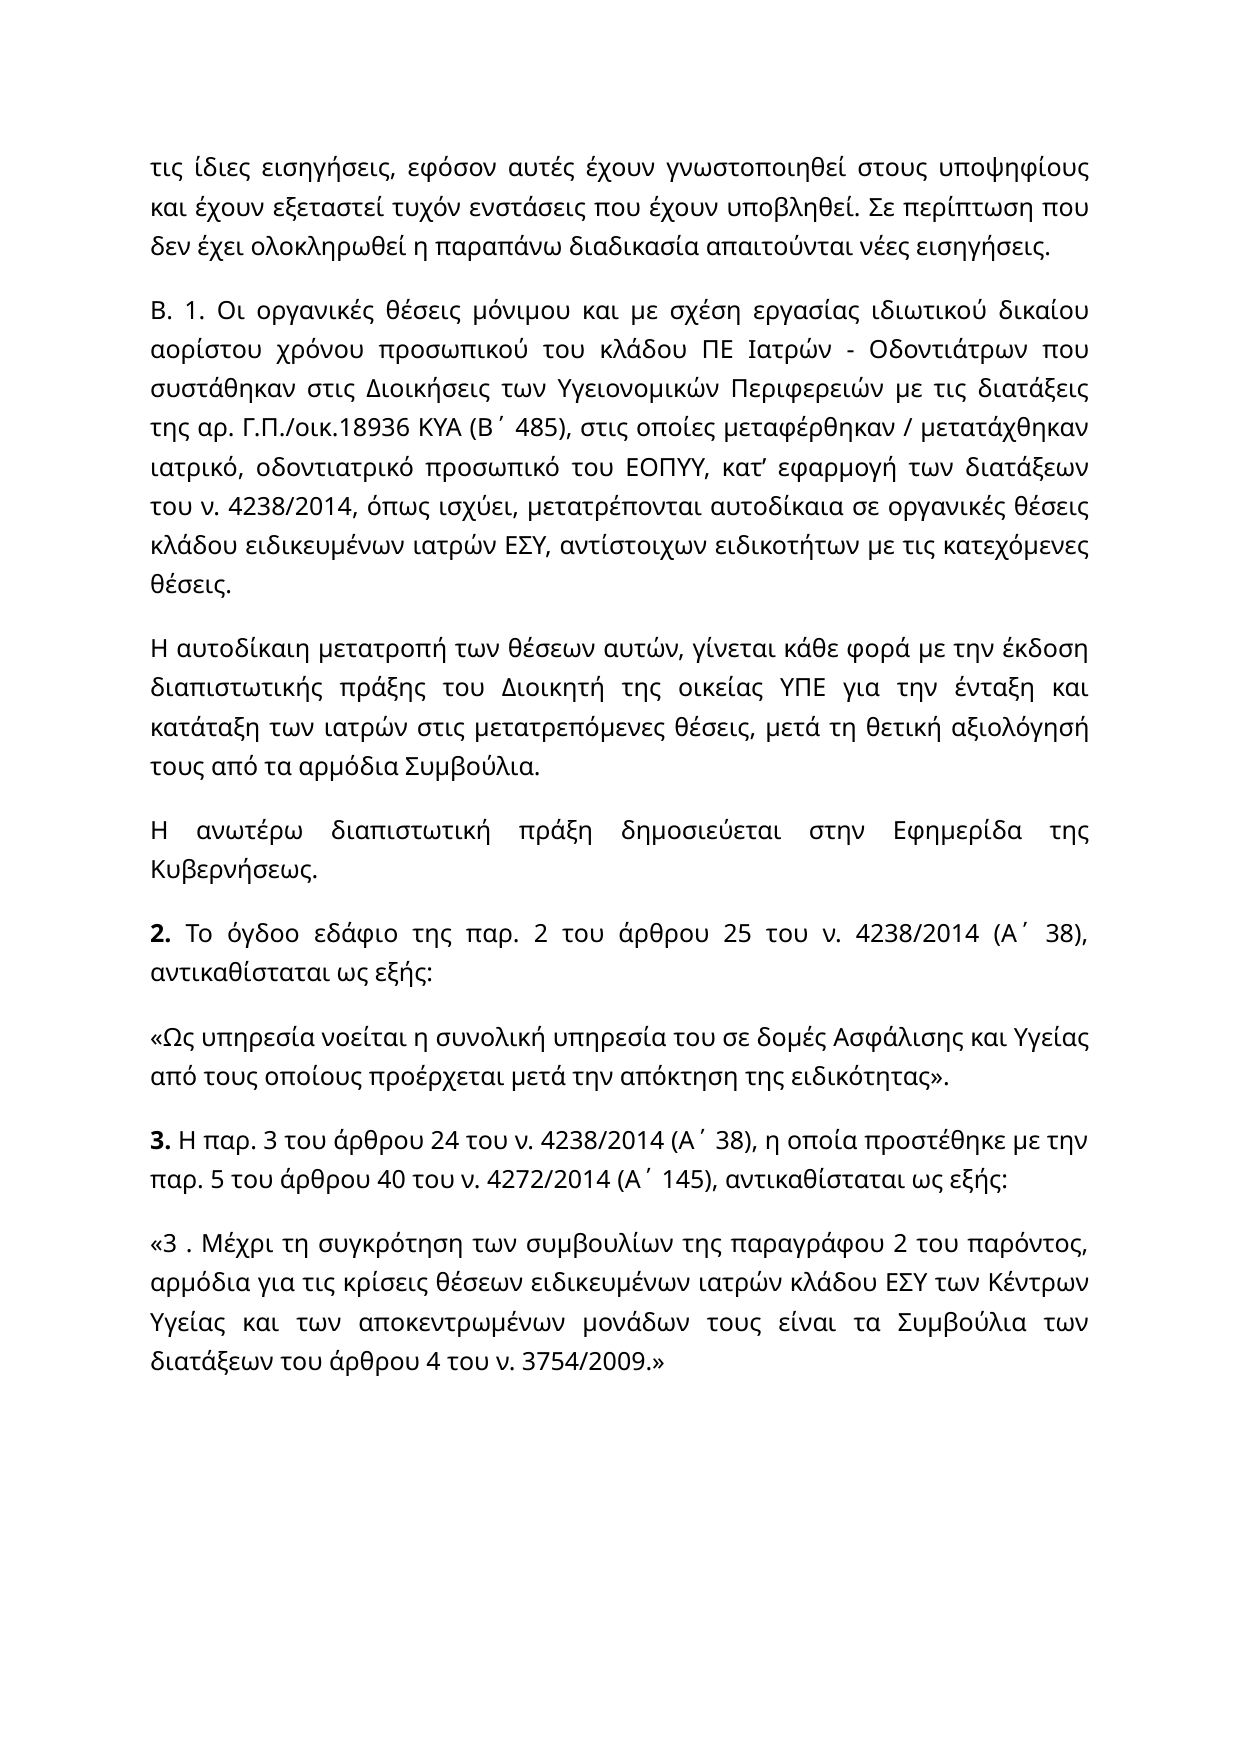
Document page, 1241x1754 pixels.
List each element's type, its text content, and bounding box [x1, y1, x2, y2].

text Β. 1. Οι οργανικές θέσεις μόνιμου και με σχέση εργασίας ιδιωτικού δικαίου αορίστου χρόνου προσωπικού του κλάδου ΠΕ Ιατρών - Οδοντιάτρων που συστάθηκαν στις Διοικήσεις των Υγειονομικών Περιφερειών με τις διατάξεις της αρ. Γ.Π./οικ.18936 ΚΥΑ (Β΄ 485), στις οποίες μεταφέρθηκαν / μετατάχθηκαν ιατρικό, οδοντιατρικό προσωπικό του ΕΟΠΥΥ, κατ’ εφαρμογή των διατάξεων του ν. 4238/2014, όπως ισχύει, μετατρέπονται αυτοδίκαια σε οργανικές θέσεις κλάδου ειδικευμένων ιατρών ΕΣΥ, αντίστοιχων ειδικοτήτων με τις κατεχόμενες θέσεις. [150, 292, 1090, 601]
text «Ως υπηρεσία νοείται η συνολική υπηρεσία του σε δομές Ασφάλισης και Υγείας από τους οποίους προέρχεται μετά την απόκτηση της ειδικότητας». [150, 1019, 1090, 1092]
text «3 . Μέχρι τη συγκρότηση των συμβουλίων της παραγράφου 2 του παρόντος, αρμόδια για τις κρίσεις θέσεων ειδικευμένων ιατρών κλάδου ΕΣΥ των Κέντρων Υγείας και των αποκεντρωμένων μονάδων τους είναι τα Συμβούλια των διατάξεων του άρθρου 4 του ν. 3754/2009.» [150, 1226, 1090, 1377]
text Η ανωτέρω διαπιστωτική πράξη δημοσιεύεται στην Εφημερίδα της Κυβερνήσεως. [150, 812, 1090, 886]
text τις ίδιες εισηγήσεις, εφόσον αυτές έχουν γνωστοποιηθεί στους υποψηφίους και έχουν εξεταστεί τυχόν ενστάσεις που έχουν υποβληθεί. Σε περίπτωση που δεν έχει ολοκληρωθεί η παραπάνω διαδικασία απαιτούνται νέες εισηγήσεις. [150, 150, 1090, 262]
text Η αυτοδίκαιη μετατροπή των θέσεων αυτών, γίνεται κάθε φορά με την έκδοση διαπιστωτικής πράξης του Διοικητή της οικείας ΥΠΕ για την ένταξη και κατάταξη των ιατρών στις μετατρεπόμενες θέσεις, μετά τη θετική αξιολόγησή τους από τα αρμόδια Συμβούλια. [150, 631, 1090, 782]
text 2. Το όγδοο εδάφιο της παρ. 2 του άρθρου 25 του ν. 4238/2014 (Α΄ 38), αντικαθίσταται ως εξής: [150, 916, 1090, 989]
text 3. Η παρ. 3 του άρθρου 24 του ν. 4238/2014 (Α΄ 38), η οποία προστέθηκε με την παρ. 5 του άρθρου 40 του ν. 4272/2014 (Α΄ 145), αντικαθίσταται ως εξής: [150, 1122, 1090, 1196]
